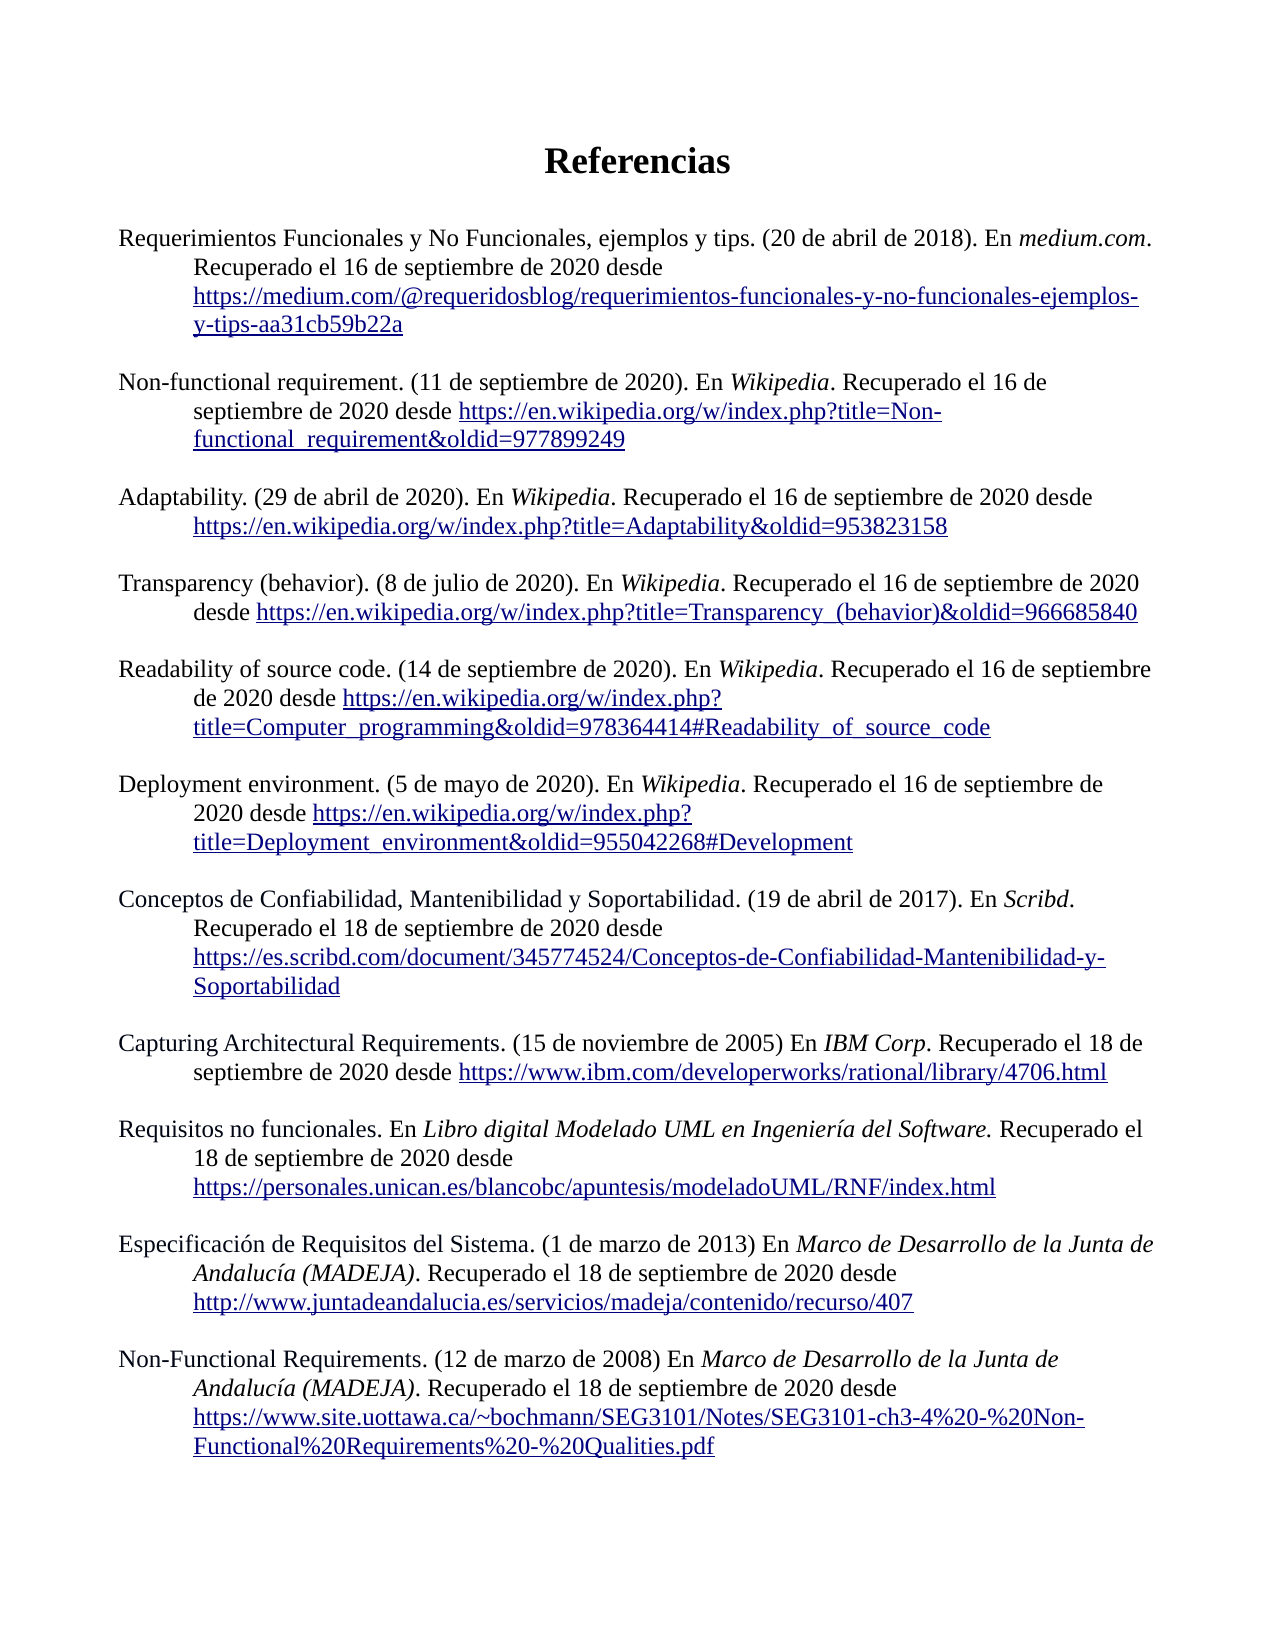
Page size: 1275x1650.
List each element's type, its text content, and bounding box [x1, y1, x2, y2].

subtitle Conceptos de Confiabilidad, Mantenibilidad y Soportabilidad. (19 de abril de 2017). En Scribd. Recuperado el 18 de septiembre de 2020 desde https://es.scribd.com/document/345774524/Conceptos-de-Confiabilidad-Mantenibilidad-y-Soportabilidad [118, 884, 1157, 999]
text Deployment environment. (5 de mayo de 2020). En Wikipedia. Recuperado el 16 de septiembre de 2020 desde https://en.wikipedia.org/w/index.php?title=Deployment_environment&oldid=955042268#Development [118, 769, 1157, 856]
subtitle Capturing Architectural Requirements. (15 de noviembre de 2005) En IBM Corp. Recuperado el 18 de septiembre de 2020 desde https://www.ibm.com/developerworks/rational/library/4706.html [118, 1028, 1157, 1086]
subtitle Referencias [118, 139, 1157, 182]
subtitle Requisitos no funcionales. En Libro digital Modelado UML en Ingeniería del Software. Recuperado el 18 de septiembre de 2020 desde https://personales.unican.es/blancobc/apuntesis/modeladoUML/RNF/index.html [118, 1114, 1157, 1201]
text Adaptability. (29 de abril de 2020). En Wikipedia. Recuperado el 16 de septiembre de 2020 desde https://en.wikipedia.org/w/index.php?title=Adaptability&oldid=953823158 [118, 482, 1157, 539]
text Non-functional requirement. (11 de septiembre de 2020). En Wikipedia. Recuperado el 16 de septiembre de 2020 desde https://en.wikipedia.org/w/index.php?title=Non-functional_requirement&oldid=977899249 [118, 367, 1157, 453]
subtitle Non-Functional Requirements. (12 de marzo de 2008) En Marco de Desarrollo de la Junta de Andalucía (MADEJA). Recuperado el 18 de septiembre de 2020 desde https://www.site.uottawa.ca/~bochmann/SEG3101/Notes/SEG3101-ch3-4%20-%20Non-Functional%20Requirements%20-%20Qualities.pdf [118, 1344, 1157, 1459]
text Readability of source code. (14 de septiembre de 2020). En Wikipedia. Recuperado el 16 de septiembre de 2020 desde https://en.wikipedia.org/w/index.php?title=Computer_programming&oldid=978364414#Readability_of_source_code [118, 654, 1157, 741]
text Requerimientos Funcionales y No Funcionales, ejemplos y tips. (20 de abril de 2018). En medium.com. Recuperado el 16 de septiembre de 2020 desde https://medium.com/@requeridosblog/requerimientos-funcionales-y-no-funcionales-ejemplos-y-tips-aa31cb59b22a [118, 223, 1157, 338]
subtitle Especificación de Requisitos del Sistema. (1 de marzo de 2013) En Marco de Desarrollo de la Junta de Andalucía (MADEJA). Recuperado el 18 de septiembre de 2020 desde http://www.juntadeandalucia.es/servicios/madeja/contenido/recurso/407 [118, 1229, 1157, 1316]
text Transparency (behavior). (8 de julio de 2020). En Wikipedia. Recuperado el 16 de septiembre de 2020 desde https://en.wikipedia.org/w/index.php?title=Transparency_(behavior)&oldid=966685840 [118, 568, 1157, 626]
